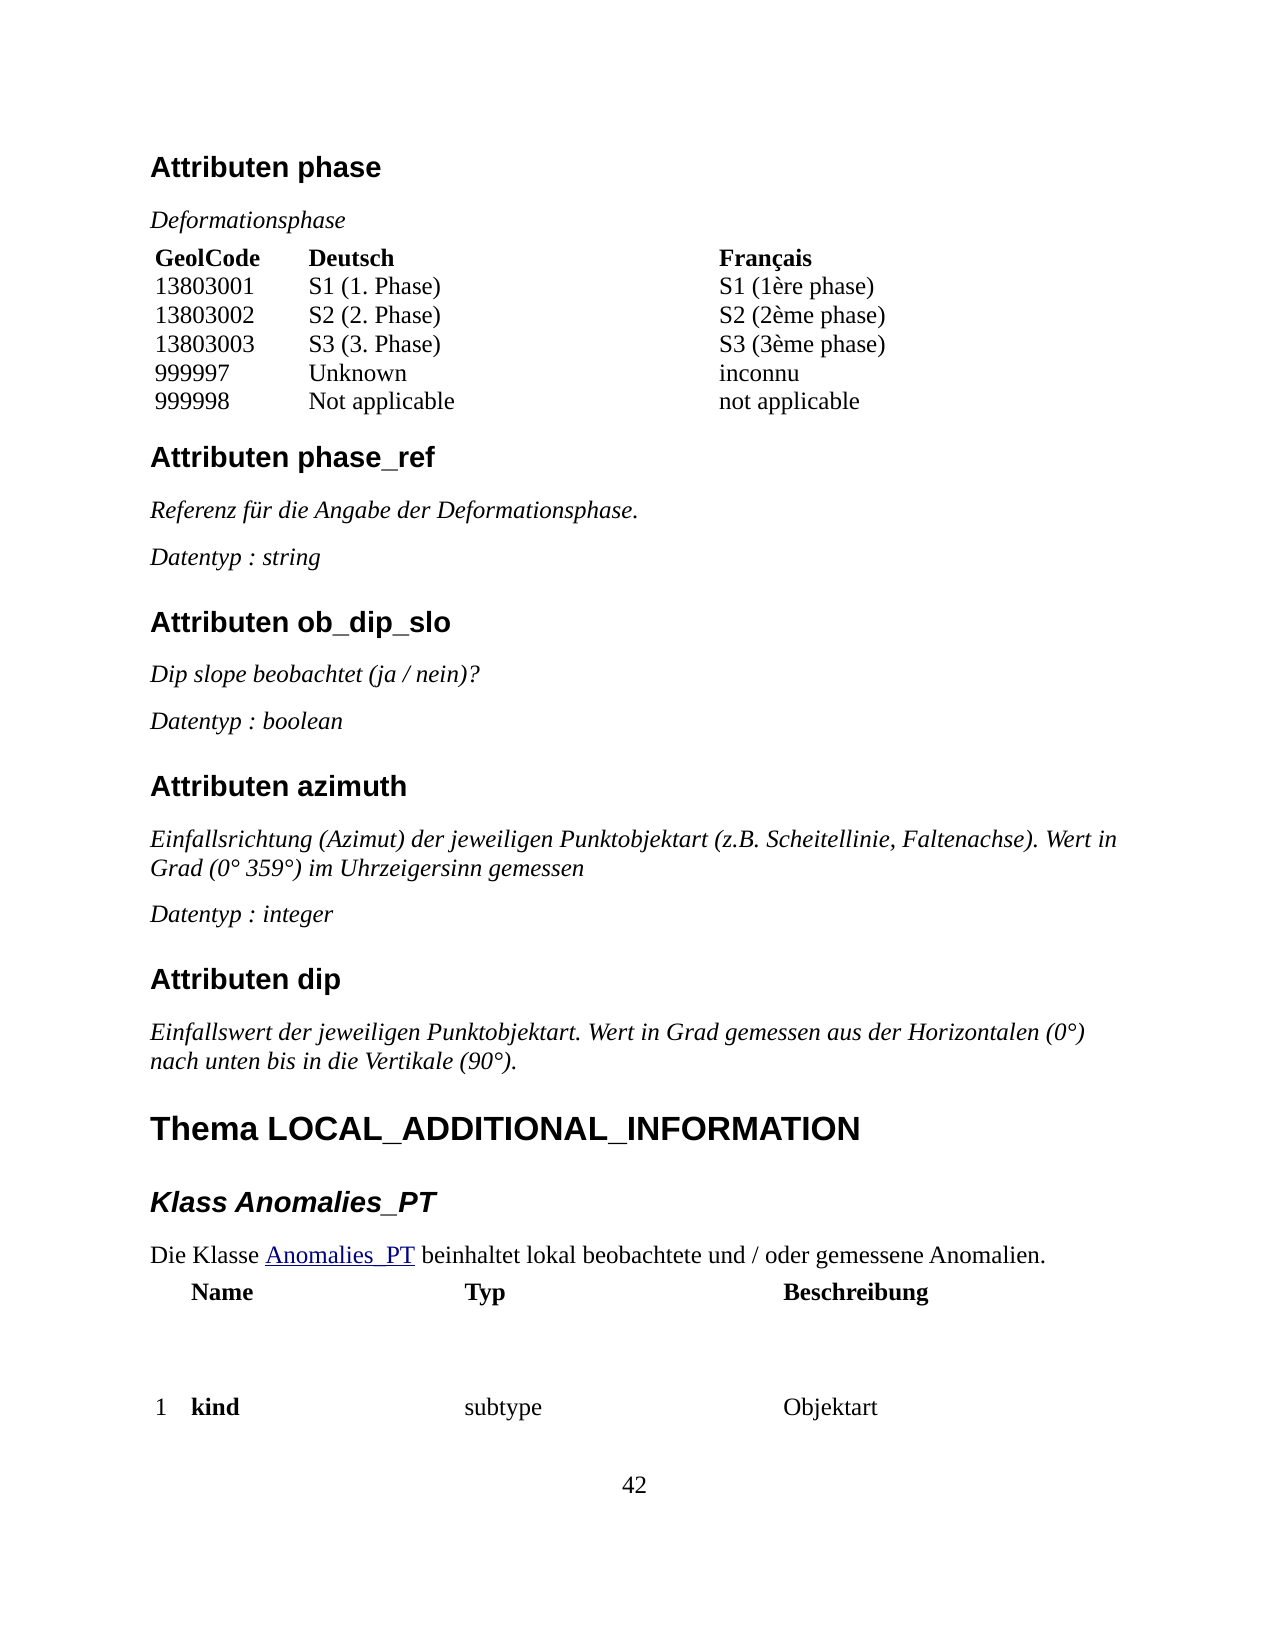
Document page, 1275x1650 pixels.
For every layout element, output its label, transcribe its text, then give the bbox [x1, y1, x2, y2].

table_cell not applicable [714, 386, 1125, 415]
subtitle Attributen ob_dip_slo [150, 604, 1125, 638]
table_header GeolCode [150, 243, 304, 271]
text Die Klasse Anomalies_PT beinhaltet lokal beobachtete und / oder gemessene Anomalien. [150, 1240, 1125, 1268]
text Dip slope beobachtet (ja / nein)? [150, 659, 1125, 688]
subtitle Attributen phase_ref [150, 440, 1125, 474]
text Datentyp : integer [150, 899, 1125, 928]
table_cell kind [186, 1393, 460, 1421]
text Datentyp : string [150, 542, 1125, 571]
subtitle Attributen dip [150, 962, 1125, 996]
subtitle Klass Anomalies_PT [150, 1185, 1125, 1218]
table_cell S1 (1. Phase) [304, 271, 714, 300]
table_cell S3 (3. Phase) [304, 329, 714, 358]
table_cell 999997 [150, 358, 304, 386]
subtitle Attributen azimuth [150, 769, 1125, 802]
table_cell S1 (1ère phase) [714, 271, 1125, 300]
table_cell Unknown [304, 358, 714, 386]
table_header Français [714, 243, 1125, 271]
subtitle Attributen phase [150, 150, 1125, 183]
table_cell subtype [460, 1393, 779, 1421]
text Datentyp : boolean [150, 706, 1125, 735]
table_header Name [186, 1278, 460, 1392]
table_cell S2 (2. Phase) [304, 300, 714, 329]
table_header Typ [460, 1278, 779, 1392]
subtitle Thema LOCAL_ADDITIONAL_INFORMATION [150, 1108, 1125, 1147]
text Einfallsrichtung (Azimut) der jeweiligen Punktobjektart (z.B. Scheitellinie, Faltenachse). Wert in Grad (0° 359°) im Uhrzeigersinn gemessen [150, 824, 1125, 881]
table_cell 13803002 [150, 300, 304, 329]
text Referenz für die Angabe der Deformationsphase. [150, 495, 1125, 524]
table_header Deutsch [304, 243, 714, 271]
table_cell 13803001 [150, 271, 304, 300]
table_cell S2 (2ème phase) [714, 300, 1125, 329]
text Einfallswert der jeweiligen Punktobjektart. Wert in Grad gemessen aus der Horizontalen (0°) nach unten bis in die Vertikale (90°). [150, 1017, 1125, 1074]
table_cell 1 [150, 1393, 186, 1421]
table_cell 999998 [150, 386, 304, 415]
table_cell Objektart [779, 1393, 1125, 1421]
table_cell 13803003 [150, 329, 304, 358]
table_cell inconnu [714, 358, 1125, 386]
table_header [150, 1278, 186, 1392]
table_cell S3 (3ème phase) [714, 329, 1125, 358]
table_cell Not applicable [304, 386, 714, 415]
table_header Beschreibung [779, 1278, 1125, 1392]
text Deformationsphase [150, 205, 1125, 234]
